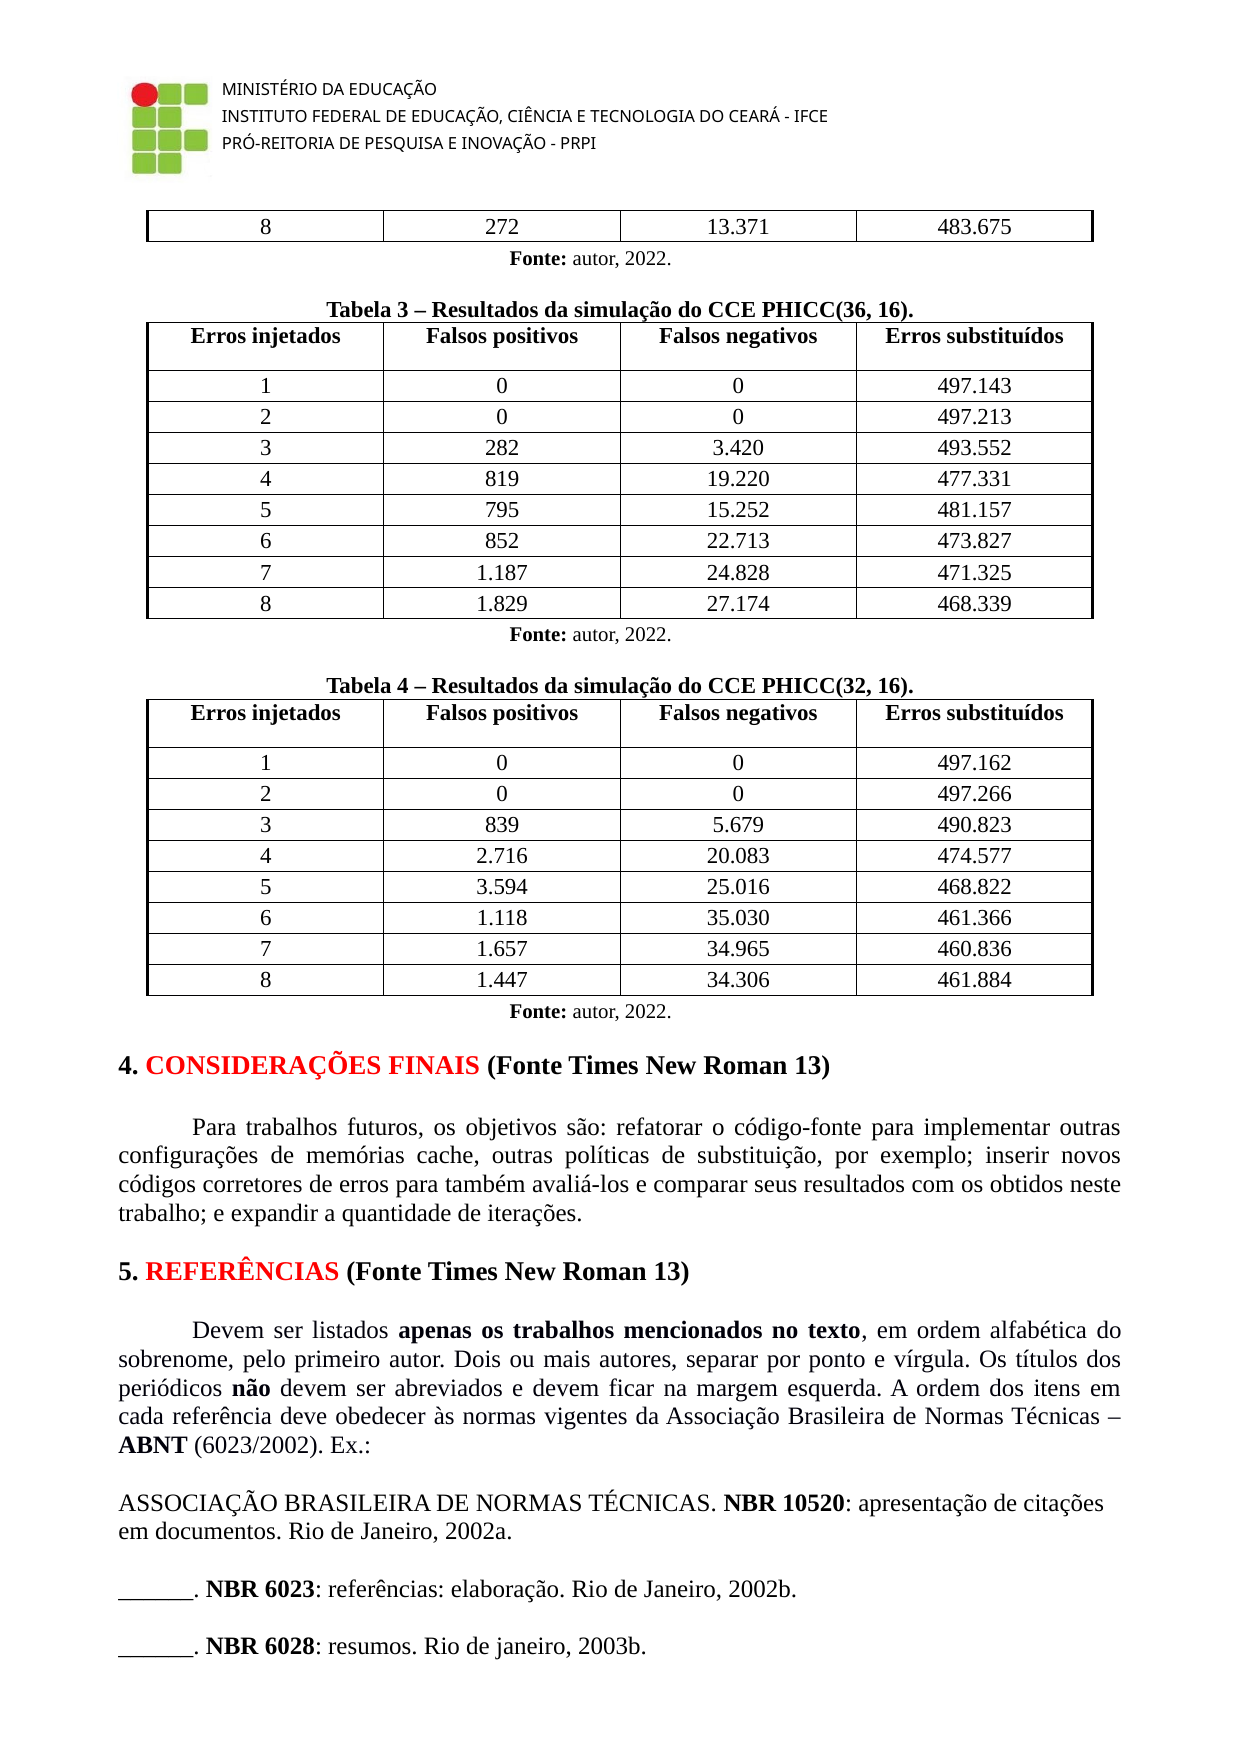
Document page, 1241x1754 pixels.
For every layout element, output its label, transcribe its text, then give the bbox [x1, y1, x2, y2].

table_cell 473.827 [857, 526, 1091, 556]
table_header Erros injetados [149, 700, 383, 746]
table_cell 2.716 [384, 841, 620, 871]
table_cell 7 [149, 934, 383, 964]
table_cell 483.675 [857, 211, 1091, 241]
table_header Erros substituídos [857, 700, 1091, 746]
table_cell 24.828 [621, 557, 856, 587]
table_cell 0 [621, 402, 856, 432]
table_cell 2 [149, 402, 383, 432]
table_cell 22.713 [621, 526, 856, 556]
table_cell 461.884 [857, 965, 1091, 995]
table_cell 852 [384, 526, 620, 556]
table_cell 0 [384, 748, 620, 777]
table_cell 468.339 [857, 588, 1091, 618]
table_cell 1 [149, 371, 383, 401]
text Tabela 3 – Resultados da simulação do CCE PHICC(36, 16). [118, 296, 1122, 322]
table_cell 461.366 [857, 903, 1091, 933]
table_header Falsos negativos [621, 700, 856, 746]
table_cell 3 [149, 433, 383, 463]
table_header Falsos negativos [621, 323, 856, 370]
table_cell 0 [621, 748, 856, 777]
table_cell 839 [384, 810, 620, 839]
table_cell 497.213 [857, 402, 1091, 432]
table_cell 6 [149, 526, 383, 556]
table_cell 1.657 [384, 934, 620, 964]
table_cell 272 [384, 211, 620, 241]
table_cell 497.162 [857, 748, 1091, 777]
table_cell 460.836 [857, 934, 1091, 964]
table_cell 7 [149, 557, 383, 587]
table_cell 1.118 [384, 903, 620, 933]
table_cell 477.331 [857, 464, 1091, 494]
text Fonte: autor, 2022. [118, 618, 1122, 647]
text 5. REFERÊNCIAS (Fonte Times New Roman 13) [118, 1255, 1122, 1286]
table_cell 1.829 [384, 588, 620, 618]
table_cell 795 [384, 495, 620, 525]
table_cell 1.187 [384, 557, 620, 587]
table_cell 34.306 [621, 965, 856, 995]
table_cell 0 [384, 371, 620, 401]
table_cell 819 [384, 464, 620, 494]
text Fonte: autor, 2022. [118, 995, 1122, 1024]
picture [117, 69, 213, 189]
table_cell 497.143 [857, 371, 1091, 401]
table_cell 468.822 [857, 872, 1091, 902]
text 4. CONSIDERAÇÕES FINAIS (Fonte Times New Roman 13) [118, 1049, 1122, 1080]
table_cell 4 [149, 841, 383, 871]
table_cell 0 [621, 371, 856, 401]
table_cell 490.823 [857, 810, 1091, 839]
table_cell 481.157 [857, 495, 1091, 525]
text ______. NBR 6028: resumos. Rio de janeiro, 2003b. [118, 1631, 1122, 1660]
table_cell 0 [621, 779, 856, 808]
table_header Erros substituídos [857, 323, 1091, 370]
table_header Erros injetados [149, 323, 383, 370]
table_cell 35.030 [621, 903, 856, 933]
table_cell 471.325 [857, 557, 1091, 587]
table_cell 493.552 [857, 433, 1091, 463]
table_cell 5 [149, 872, 383, 902]
text Para trabalhos futuros, os objetivos são: refatorar o código-fonte para implementar outras configurações de memórias cache, outras políticas de substituição, por exemplo; inserir novos códigos corretores de erros para também avaliá-los e comparar seus resultados com os obtidos neste trabalho; e expandir a quantidade de iterações. [118, 1112, 1122, 1227]
table_cell 5.679 [621, 810, 856, 839]
table_header Falsos positivos [384, 323, 620, 370]
table_cell 20.083 [621, 841, 856, 871]
text ASSOCIAÇÃO BRASILEIRA DE NORMAS TÉCNICAS. NBR 10520: apresentação de citações em documentos. Rio de Janeiro, 2002a. [118, 1488, 1122, 1545]
table_cell 8 [149, 965, 383, 995]
table_cell 4 [149, 464, 383, 494]
table_cell 27.174 [621, 588, 856, 618]
table_cell 1.447 [384, 965, 620, 995]
table_cell 25.016 [621, 872, 856, 902]
table_cell 3 [149, 810, 383, 839]
table_cell 5 [149, 495, 383, 525]
table_cell 13.371 [621, 211, 856, 241]
table_cell 0 [384, 779, 620, 808]
table_cell 3.594 [384, 872, 620, 902]
table_cell 19.220 [621, 464, 856, 494]
table_cell 474.577 [857, 841, 1091, 871]
table_cell 8 [149, 211, 383, 241]
table_cell 15.252 [621, 495, 856, 525]
table_cell 497.266 [857, 779, 1091, 808]
table_cell 6 [149, 903, 383, 933]
table_cell 8 [149, 588, 383, 618]
table_cell 3.420 [621, 433, 856, 463]
text Devem ser listados apenas os trabalhos mencionados no texto, em ordem alfabética do sobrenome, pelo primeiro autor. Dois ou mais autores, separar por ponto e vírgula. Os títulos dos periódicos não devem ser abreviados e devem ficar na margem esquerda. A ordem dos itens em cada referência deve obedecer às normas vigentes da Associação Brasileira de Normas Técnicas – ABNT (6023/2002). Ex.: [118, 1315, 1122, 1459]
text ______. NBR 6023: referências: elaboração. Rio de Janeiro, 2002b. [118, 1574, 1122, 1603]
table_cell 34.965 [621, 934, 856, 964]
table_header Falsos positivos [384, 700, 620, 746]
table_cell 2 [149, 779, 383, 808]
text Tabela 4 – Resultados da simulação do CCE PHICC(32, 16). [118, 672, 1122, 699]
table_cell 1 [149, 748, 383, 777]
table_cell 0 [384, 402, 620, 432]
text Fonte: autor, 2022. [118, 242, 1122, 271]
table_cell 282 [384, 433, 620, 463]
